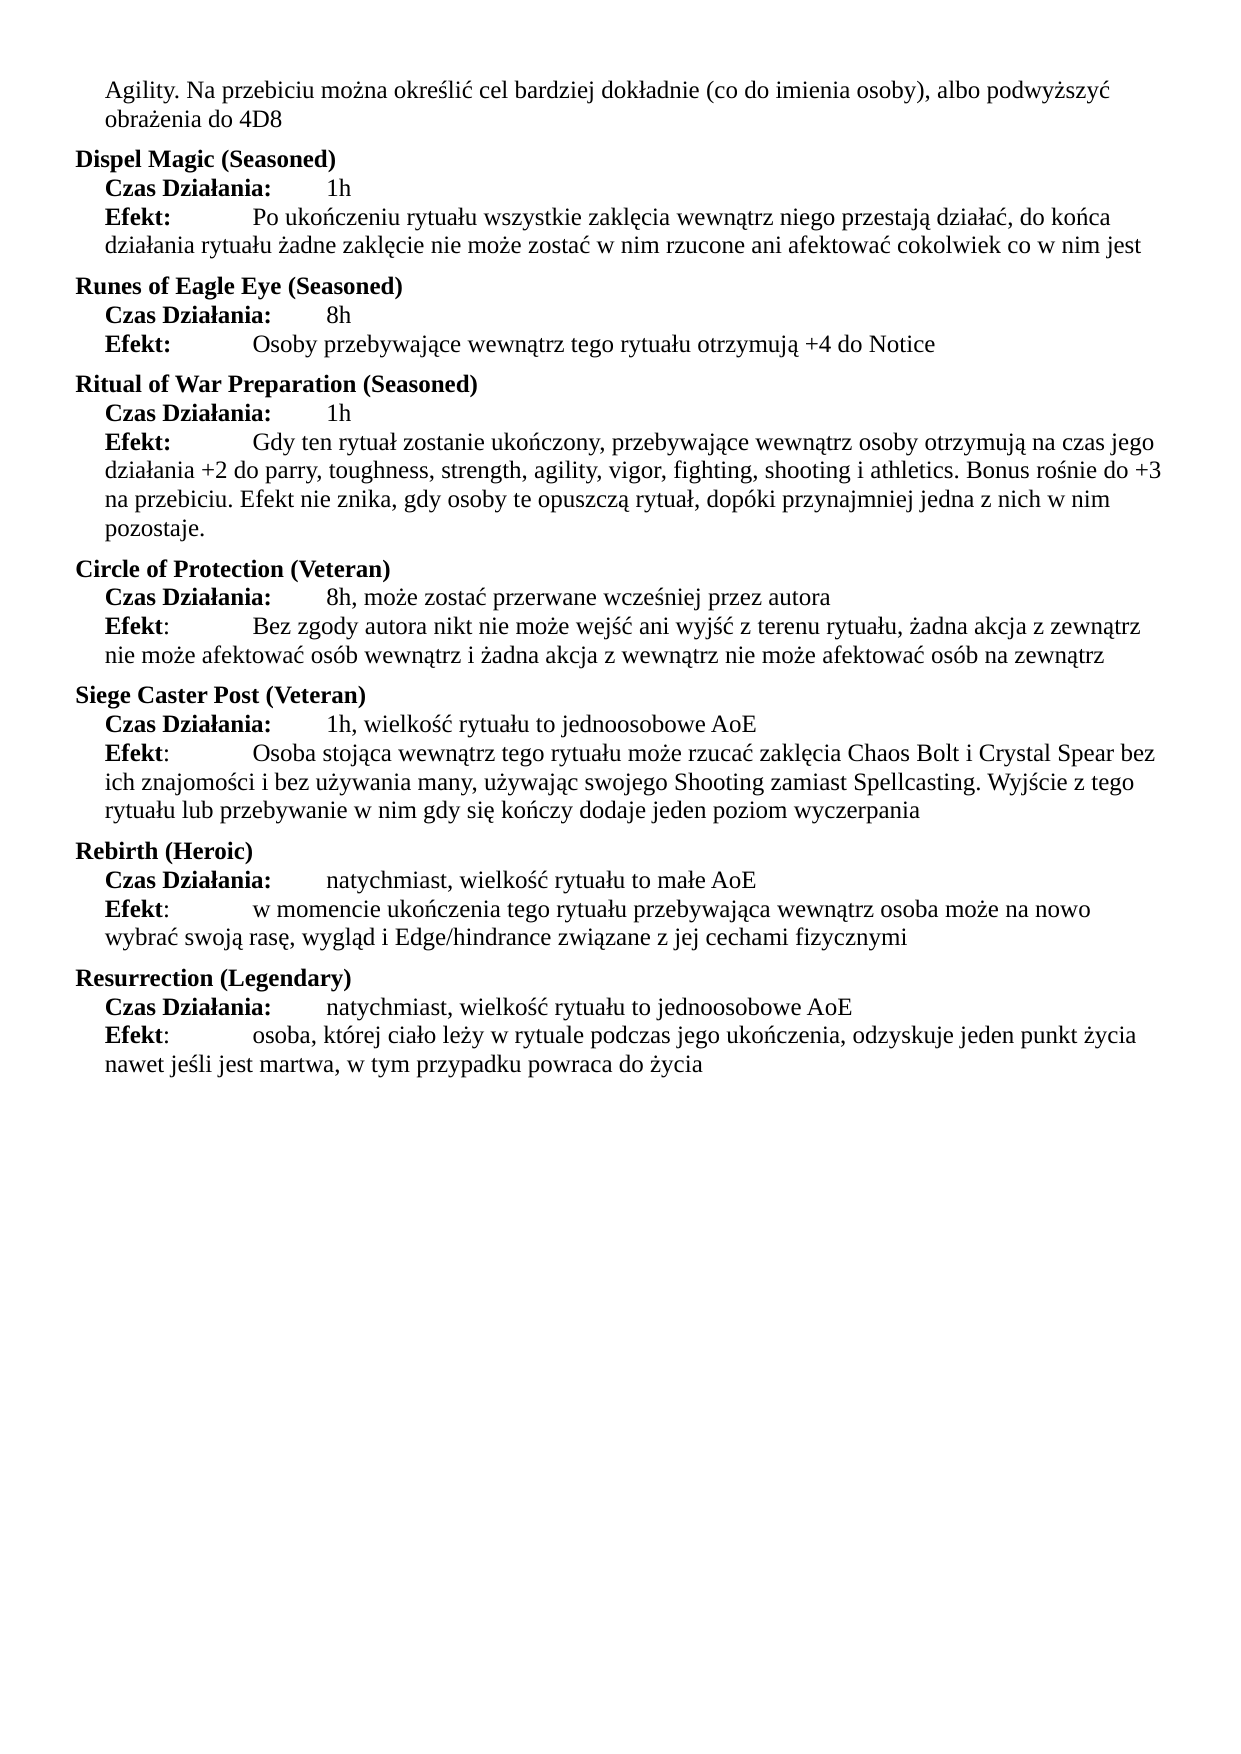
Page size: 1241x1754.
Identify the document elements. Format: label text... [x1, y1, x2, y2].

text Resurrection (Legendary) Czas Działania: natychmiast, wielkość rytuału to jednoosobowe AoE Efekt: osoba, której ciało leży w rytuale podczas jego ukończenia, odzyskuje jeden punkt życia nawet jeśli jest martwa, w tym przypadku powraca do życia [75, 963, 1165, 1078]
text Ritual of War Preparation (Seasoned) Czas Działania: 1h Efekt: Gdy ten rytuał zostanie ukończony, przebywające wewnątrz osoby otrzymują na czas jego działania +2 do parry, toughness, strength, agility, vigor, fighting, shooting i athletics. Bonus rośnie do +3 na przebiciu. Efekt nie znika, gdy osoby te opuszczą rytuał, dopóki przynajmniej jedna z nich w nim pozostaje. [75, 369, 1165, 542]
text Dispel Magic (Seasoned) Czas Działania: 1h Efekt: Po ukończeniu rytuału wszystkie zaklęcia wewnątrz niego przestają działać, do końca działania rytuału żadne zaklęcie nie może zostać w nim rzucone ani afektować cokolwiek co w nim jest [75, 144, 1165, 259]
text Circle of Protection (Veteran) Czas Działania: 8h, może zostać przerwane wcześniej przez autora Efekt: Bez zgody autora nikt nie może wejść ani wyjść z terenu rytuału, żadna akcja z zewnątrz nie może afektować osób wewnątrz i żadna akcja z wewnątrz nie może afektować osób na zewnątrz [75, 554, 1165, 669]
text Runes of Eagle Eye (Seasoned) Czas Działania: 8h Efekt: Osoby przebywające wewnątrz tego rytuału otrzymują +4 do Notice [75, 271, 1165, 357]
text Rebirth (Heroic) Czas Działania: natychmiast, wielkość rytuału to małe AoE Efekt: w momencie ukończenia tego rytuału przebywająca wewnątrz osoba może na nowo wybrać swoją rasę, wygląd i Edge/hindrance związane z jej cechami fizycznymi [75, 836, 1165, 951]
text Agility. Na przebiciu można określić cel bardziej dokładnie (co do imienia osoby), albo podwyższyć obrażenia do 4D8 [75, 75, 1165, 132]
text Siege Caster Post (Veteran) Czas Działania: 1h, wielkość rytuału to jednoosobowe AoE Efekt: Osoba stojąca wewnątrz tego rytuału może rzucać zaklęcia Chaos Bolt i Crystal Spear bez ich znajomości i bez używania many, używając swojego Shooting zamiast Spellcasting. Wyjście z tego rytuału lub przebywanie w nim gdy się kończy dodaje jeden poziom wyczerpania [75, 681, 1165, 824]
